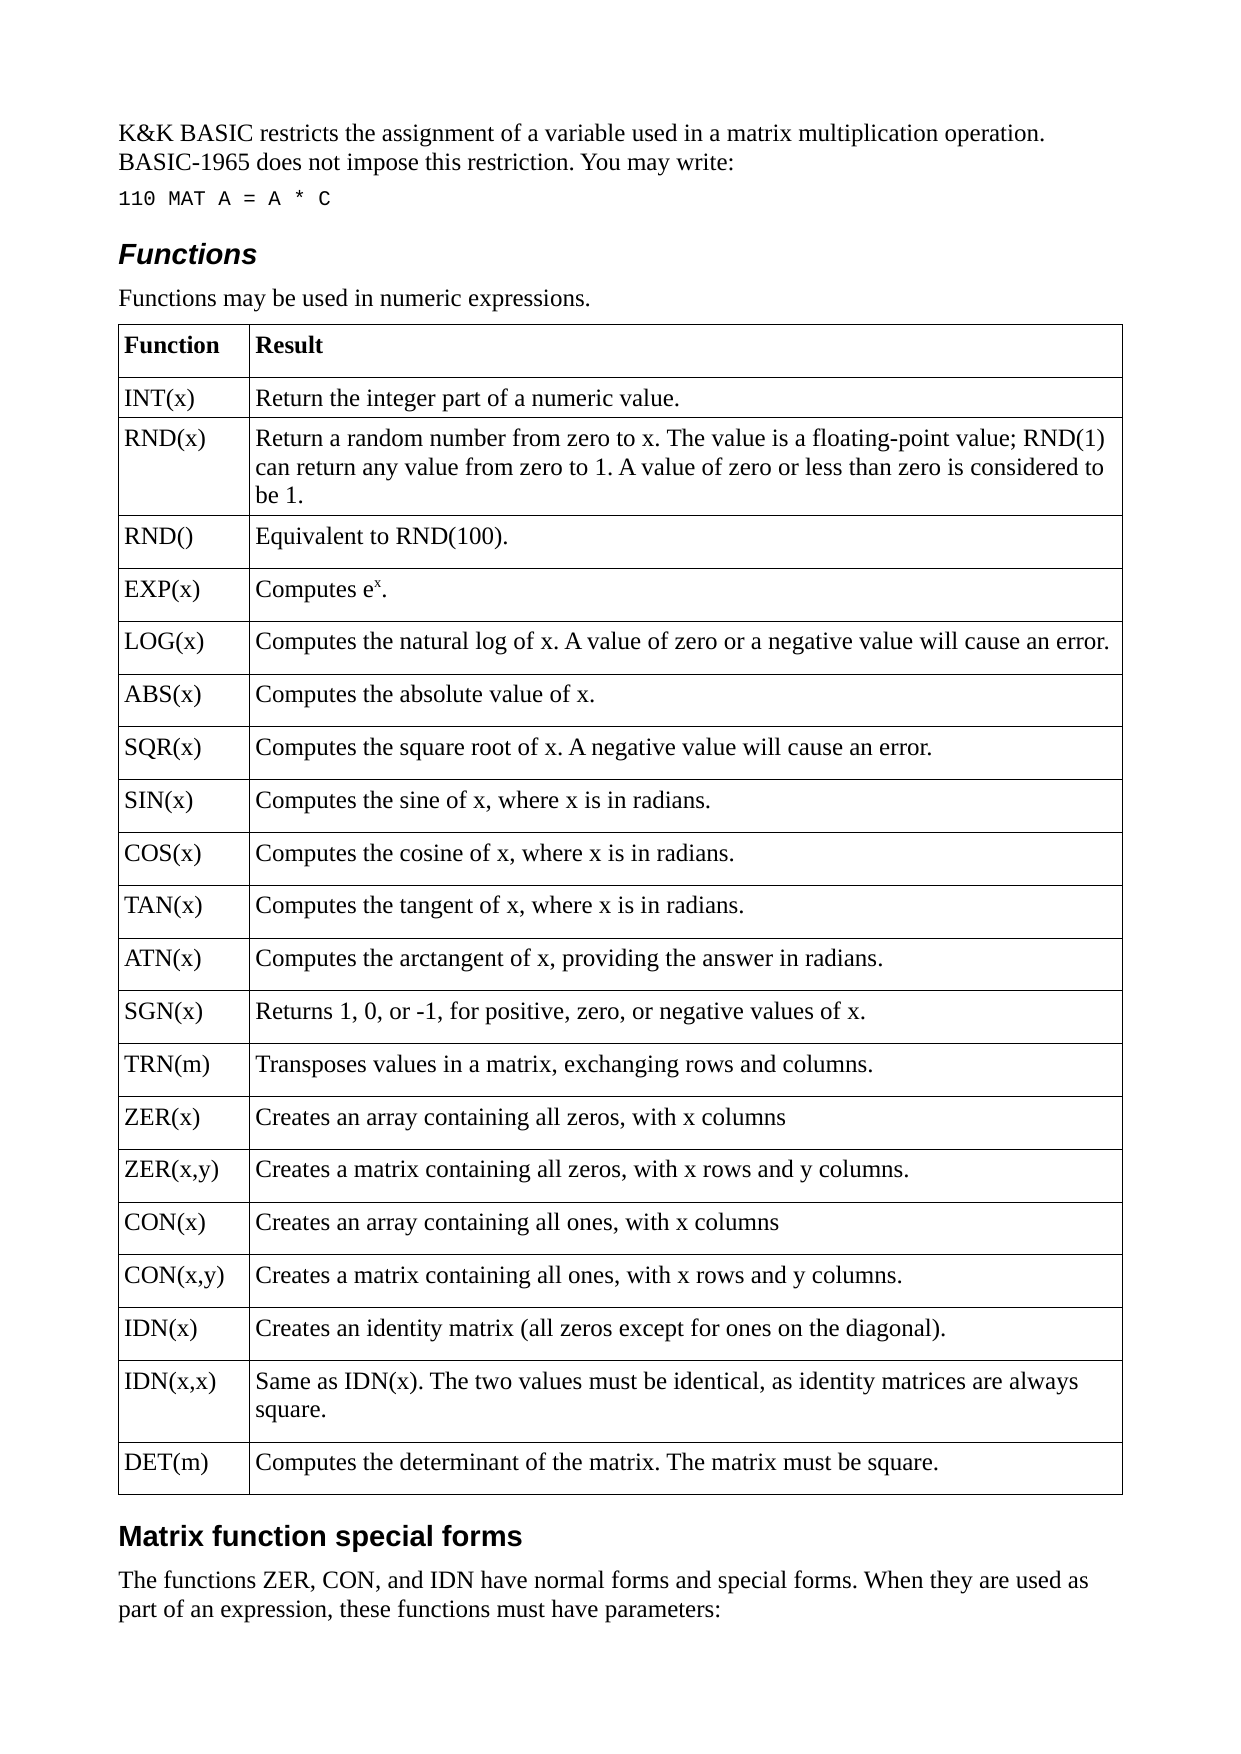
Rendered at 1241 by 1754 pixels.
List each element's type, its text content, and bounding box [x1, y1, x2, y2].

table_cell SQR(x) [119, 727, 249, 779]
table_cell Equivalent to RND(100). [250, 516, 1122, 568]
table_cell Computes the absolute value of x. [250, 675, 1122, 726]
table_cell Computes the square root of x. A negative value will cause an error. [250, 727, 1122, 779]
text K&K BASIC restricts the assignment of a variable used in a matrix multiplication operation. BASIC-1965 does not impose this restriction. You may write: [118, 118, 1122, 176]
table_cell SGN(x) [119, 991, 249, 1043]
table_cell ATN(x) [119, 939, 249, 990]
table_cell ABS(x) [119, 675, 249, 726]
text The functions ZER, CON, and IDN have normal forms and special forms. When they are used as part of an expression, these functions must have parameters: [118, 1566, 1122, 1623]
table_cell RND(x) [119, 418, 249, 515]
table_header Function [119, 325, 249, 377]
table_cell ZER(x,y) [119, 1150, 249, 1202]
table_cell Same as IDN(x). The two values must be identical, as identity matrices are always square. [250, 1361, 1122, 1442]
table_cell Return the integer part of a numeric value. [250, 378, 1122, 417]
text 110 MAT A = A * C [118, 188, 1122, 212]
subtitle Matrix function special forms [118, 1519, 1122, 1553]
table_cell SIN(x) [119, 780, 249, 832]
table_cell LOG(x) [119, 622, 249, 673]
table_cell TRN(m) [119, 1044, 249, 1096]
table_cell CON(x) [119, 1203, 249, 1254]
table_cell EXP(x) [119, 569, 249, 621]
table_cell Transposes values in a matrix, exchanging rows and columns. [250, 1044, 1122, 1096]
table_cell IDN(x) [119, 1308, 249, 1360]
table_cell CON(x,y) [119, 1255, 249, 1307]
table_cell Return a random number from zero to x. The value is a floating-point value; RND(1) can return any value from zero to 1. A value of zero or less than zero is considered to be 1. [250, 418, 1122, 515]
table_cell Creates a matrix containing all zeros, with x rows and y columns. [250, 1150, 1122, 1202]
table_cell Computes the determinant of the matrix. The matrix must be square. [250, 1443, 1122, 1494]
table_cell INT(x) [119, 378, 249, 417]
table_cell Computes the natural log of x. A value of zero or a negative value will cause an error. [250, 622, 1122, 673]
table_cell Creates a matrix containing all ones, with x rows and y columns. [250, 1255, 1122, 1307]
table_header Result [250, 325, 1122, 377]
table_cell DET(m) [119, 1443, 249, 1494]
table_cell Creates an array containing all zeros, with x columns [250, 1097, 1122, 1149]
subtitle Functions [118, 237, 1122, 270]
table_cell Creates an identity matrix (all zeros except for ones on the diagonal). [250, 1308, 1122, 1360]
table_cell ZER(x) [119, 1097, 249, 1149]
table_cell COS(x) [119, 833, 249, 885]
table_cell Returns 1, 0, or -1, for positive, zero, or negative values of x. [250, 991, 1122, 1043]
table_cell Computes the arctangent of x, providing the answer in radians. [250, 939, 1122, 990]
table_cell RND() [119, 516, 249, 568]
table_cell Computes ex. [250, 569, 1122, 621]
table_cell TAN(x) [119, 886, 249, 937]
table_cell Computes the cosine of x, where x is in radians. [250, 833, 1122, 885]
table_cell Computes the tangent of x, where x is in radians. [250, 886, 1122, 937]
text Functions may be used in numeric expressions. [118, 283, 1122, 312]
table_cell IDN(x,x) [119, 1361, 249, 1442]
table_cell Creates an array containing all ones, with x columns [250, 1203, 1122, 1254]
table_cell Computes the sine of x, where x is in radians. [250, 780, 1122, 832]
